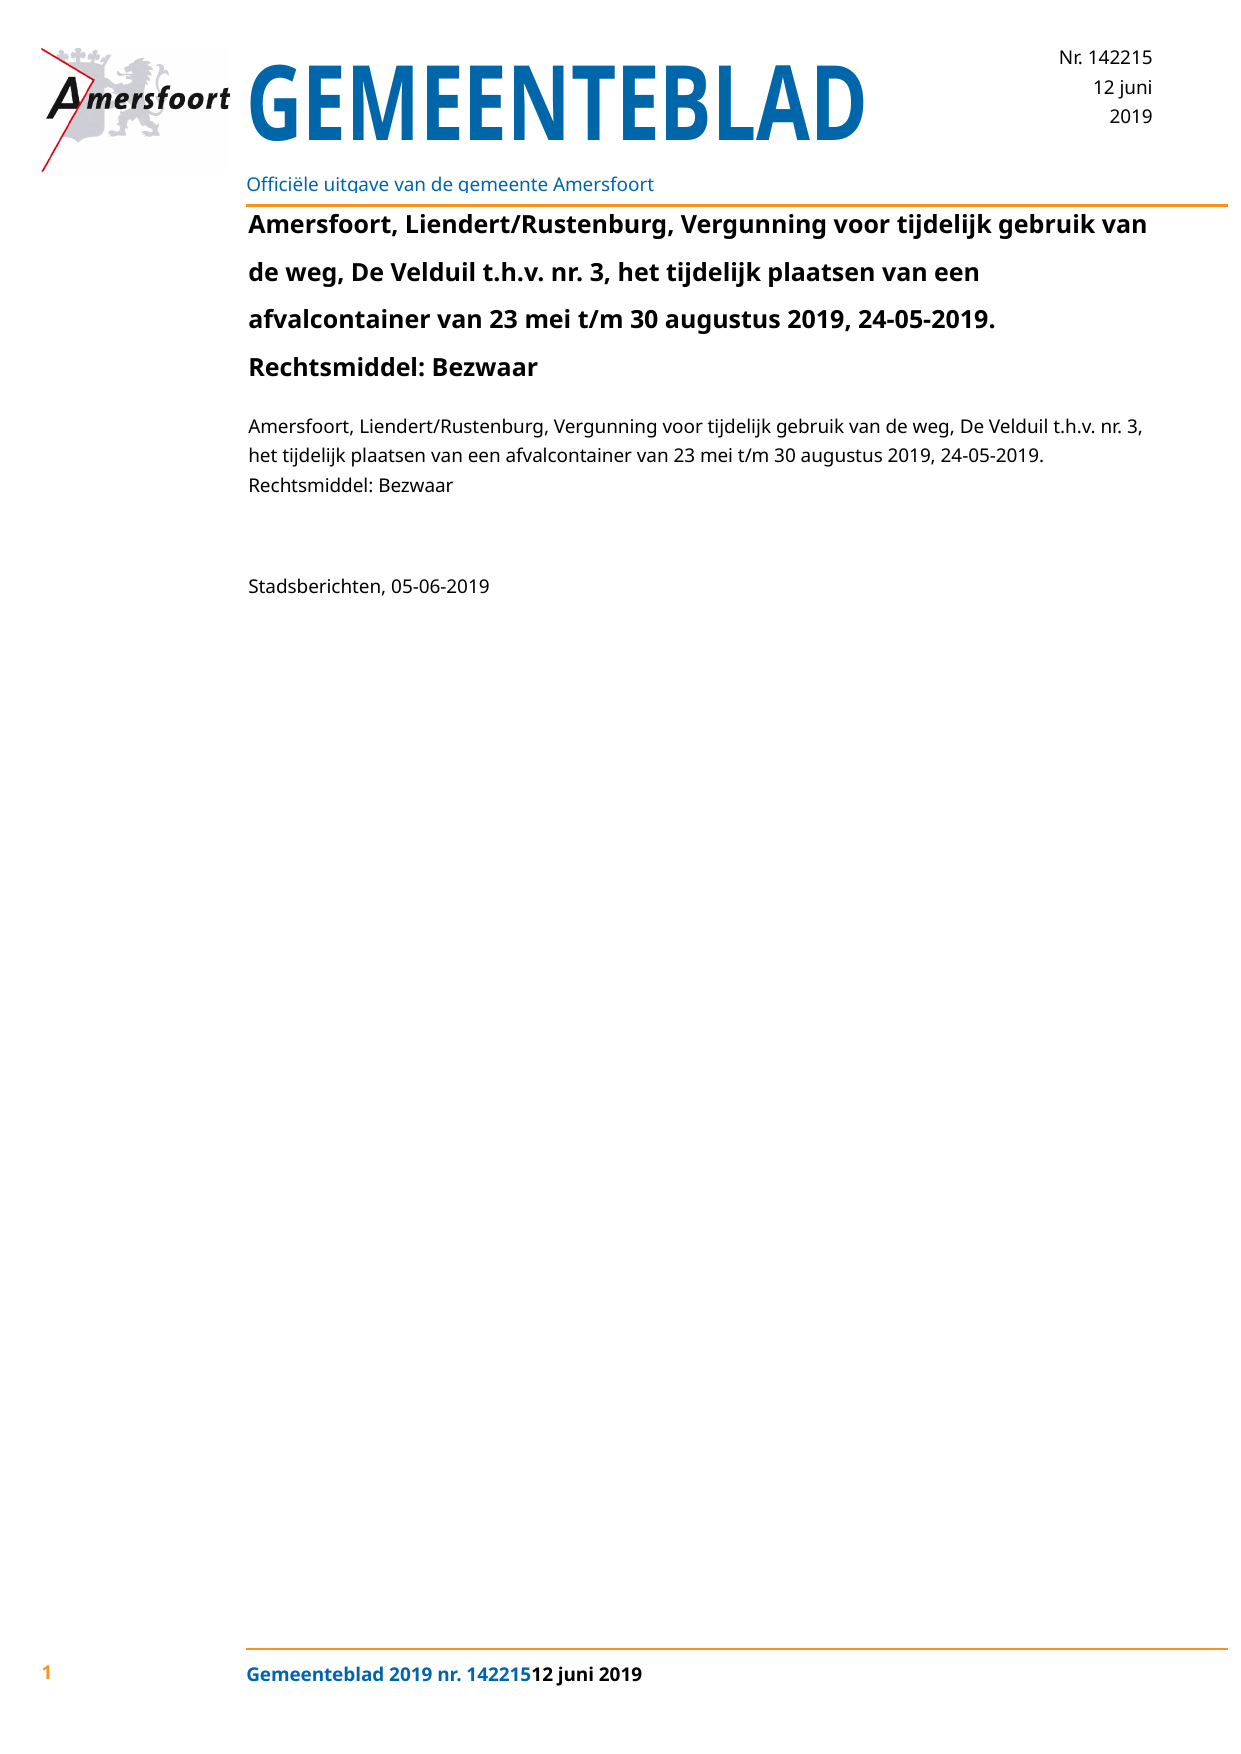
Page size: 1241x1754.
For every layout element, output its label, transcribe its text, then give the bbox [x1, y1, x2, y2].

picture [41, 47, 231, 172]
text Stadsberichten, 05-06-2019 [248, 573, 1152, 599]
text Amersfoort, Liendert/Rustenburg, Vergunning voor tijdelijk gebruik van de weg, De Velduil t.h.v. nr. 3, het tijdelijk plaatsen van een afvalcontainer van 23 mei t/m 30 augustus 2019, 24-05-2019. Rechtsmiddel: Bezwaar [248, 207, 1152, 384]
text Amersfoort, Liendert/Rustenburg, Vergunning voor tijdelijk gebruik van de weg, De Velduil t.h.v. nr. 3, het tijdelijk plaatsen van een afvalcontainer van 23 mei t/m 30 augustus 2019, 24-05-2019. Rechtsmiddel: Bezwaar [248, 413, 1152, 498]
